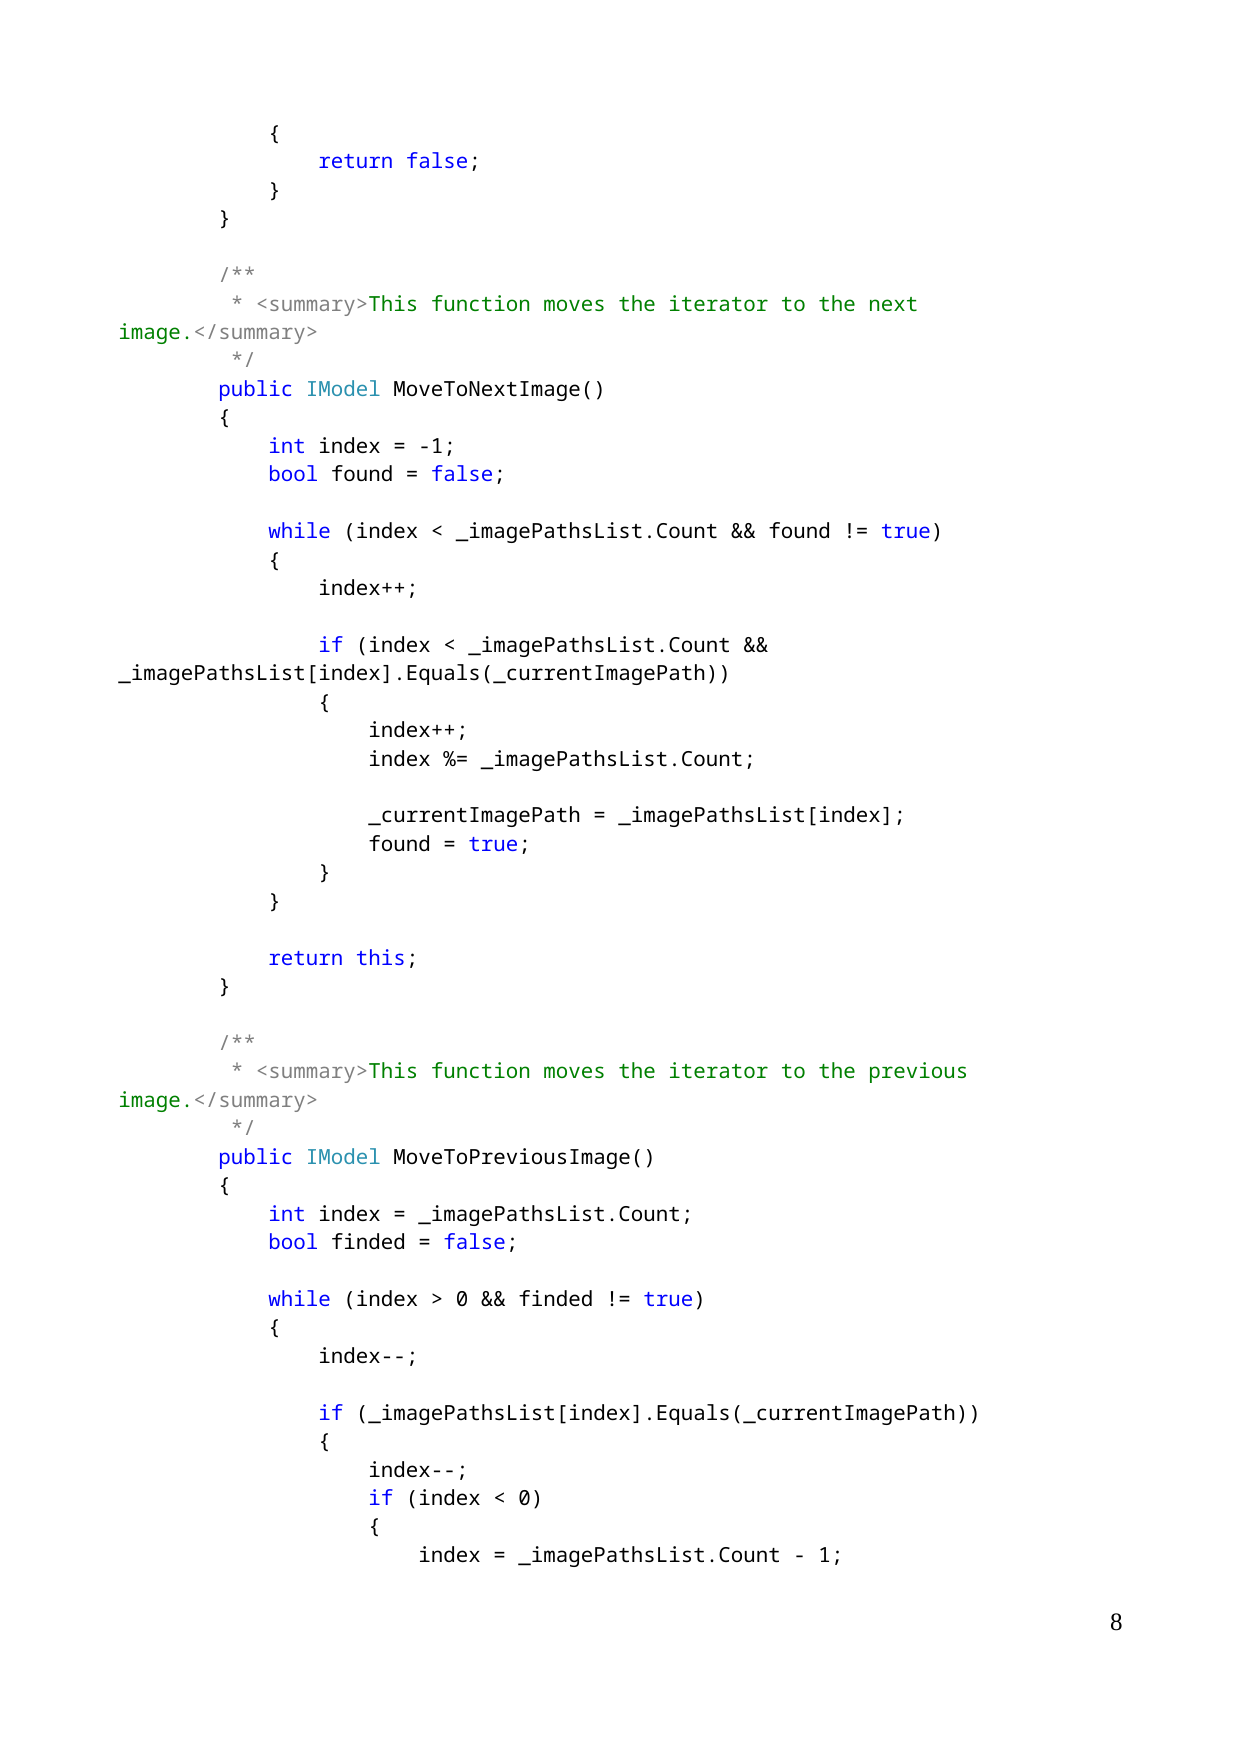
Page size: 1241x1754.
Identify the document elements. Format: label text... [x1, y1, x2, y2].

text } [118, 886, 1122, 914]
text int index = -1; [118, 431, 1122, 459]
text { [118, 545, 1122, 573]
text index %= _imagePathsList.Count; [118, 744, 1122, 772]
text { [118, 1312, 1122, 1341]
text index = _imagePathsList.Count - 1; [118, 1540, 1122, 1568]
text _currentImagePath = _imagePathsList[index]; [118, 801, 1122, 829]
text bool found = false; [118, 459, 1122, 488]
text index--; [118, 1455, 1122, 1483]
text } [118, 203, 1122, 232]
text { [118, 687, 1122, 715]
text /** [118, 260, 1122, 289]
text if (index < _imagePathsList.Count && _imagePathsList[index].Equals(_currentImagePath)) [118, 630, 1122, 687]
text index--; [118, 1341, 1122, 1369]
text public IModel MoveToPreviousImage() [118, 1142, 1122, 1170]
text return false; [118, 147, 1122, 175]
text int index = _imagePathsList.Count; [118, 1199, 1122, 1227]
text while (index > 0 && finded != true) [118, 1284, 1122, 1312]
text index++; [118, 715, 1122, 744]
text * <summary>This function moves the iterator to the next image.</summary> [118, 289, 1122, 346]
text } [118, 971, 1122, 1000]
text { [118, 1512, 1122, 1540]
text found = true; [118, 829, 1122, 857]
text if (index < 0) [118, 1483, 1122, 1512]
text public IModel MoveToNextImage() [118, 374, 1122, 402]
text bool finded = false; [118, 1227, 1122, 1256]
text return this; [118, 943, 1122, 971]
text while (index < _imagePathsList.Count && found != true) [118, 516, 1122, 545]
text * <summary>This function moves the iterator to the previous image.</summary> [118, 1057, 1122, 1113]
text } [118, 857, 1122, 886]
text { [118, 402, 1122, 431]
text { [118, 1170, 1122, 1199]
text { [118, 1426, 1122, 1455]
text } [118, 175, 1122, 203]
text */ [118, 1113, 1122, 1142]
text /** [118, 1028, 1122, 1057]
text { [118, 118, 1122, 147]
text index++; [118, 573, 1122, 602]
text if (_imagePathsList[index].Equals(_currentImagePath)) [118, 1398, 1122, 1426]
text */ [118, 346, 1122, 374]
